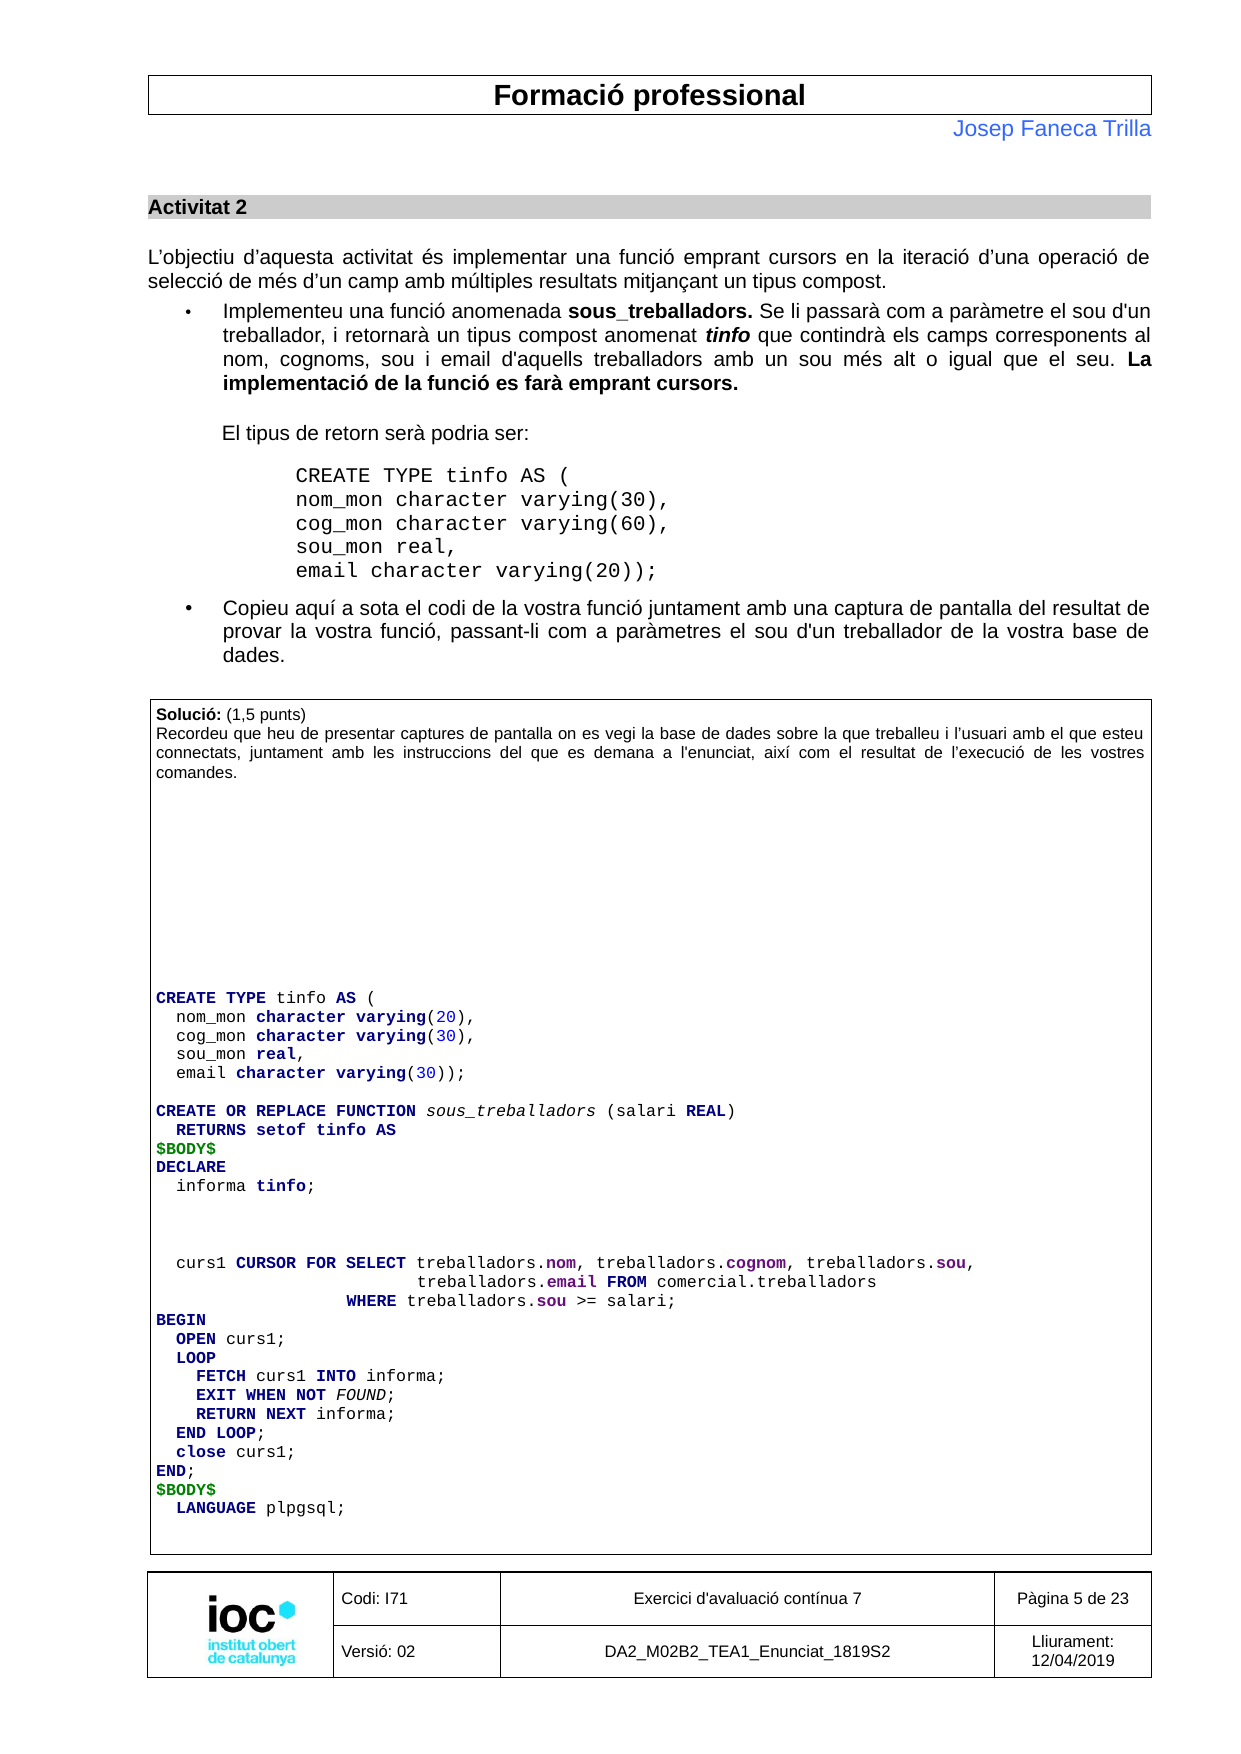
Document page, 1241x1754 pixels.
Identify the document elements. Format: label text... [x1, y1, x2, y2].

text Activitat 2 [148, 195, 1151, 219]
text email character varying(20)); [148, 560, 1151, 583]
table_header Solució: (1,5 punts) Recordeu que heu de presentar captures de pantalla on es vegi la base de dades sobre la que treballeu i l’usuari amb el que esteu connectats, juntament amb les instruccions del que es demana a l'enunciat, així com el resultat de l’execució de les vostres comandes. CREATE TYPE tinfo AS ( nom_mon character varying(20), cog_mon character varying(30), sou_mon real, email character varying(30)); CREATE OR REPLACE FUNCTION sous_treballadors (salari REAL) RETURNS setof tinfo AS $BODY$ DECLARE informa tinfo; curs1 CURSOR FOR SELECT treballadors.nom, treballadors.cognom, treballadors.sou, treballadors.email FROM comercial.treballadors WHERE treballadors.sou >= salari; BEGIN OPEN curs1; LOOP FETCH curs1 INTO informa; EXIT WHEN NOT FOUND; RETURN NEXT informa; END LOOP; close curs1; END; $BODY$ LANGUAGE plpgsql; [151, 700, 1151, 1554]
list Implementeu una funció anomenada sous_treballadors. Se li passarà com a paràmetre el sou d'un treballador, i retornarà un tipus compost anomenat tinfo que contindrà els camps corresponents al nom, cognoms, sou i email d'aquells treballadors amb un sou més alt o igual que el seu. La implementació de la funció es farà emprant cursors. [185, 299, 1151, 395]
text El tipus de retorn serà podria ser: [148, 421, 1151, 445]
text cog_mon character varying(60), [148, 513, 1151, 536]
text CREATE TYPE tinfo AS ( [148, 465, 1151, 489]
text nom_mon character varying(30), [148, 489, 1151, 513]
text sou_mon real, [148, 536, 1151, 560]
picture [195, 1581, 309, 1677]
list Copieu aquí a sota el codi de la vostra funció juntament amb una captura de pantalla del resultat de provar la vostra funció, passant-li com a paràmetres el sou d'un treballador de la vostra base de dades. [185, 595, 1151, 667]
text L’objectiu d’aquesta activitat és implementar una funció emprant cursors en la iteració d’una operació de selecció de més d’un camp amb múltiples resultats mitjançant un tipus compost. [148, 245, 1151, 293]
